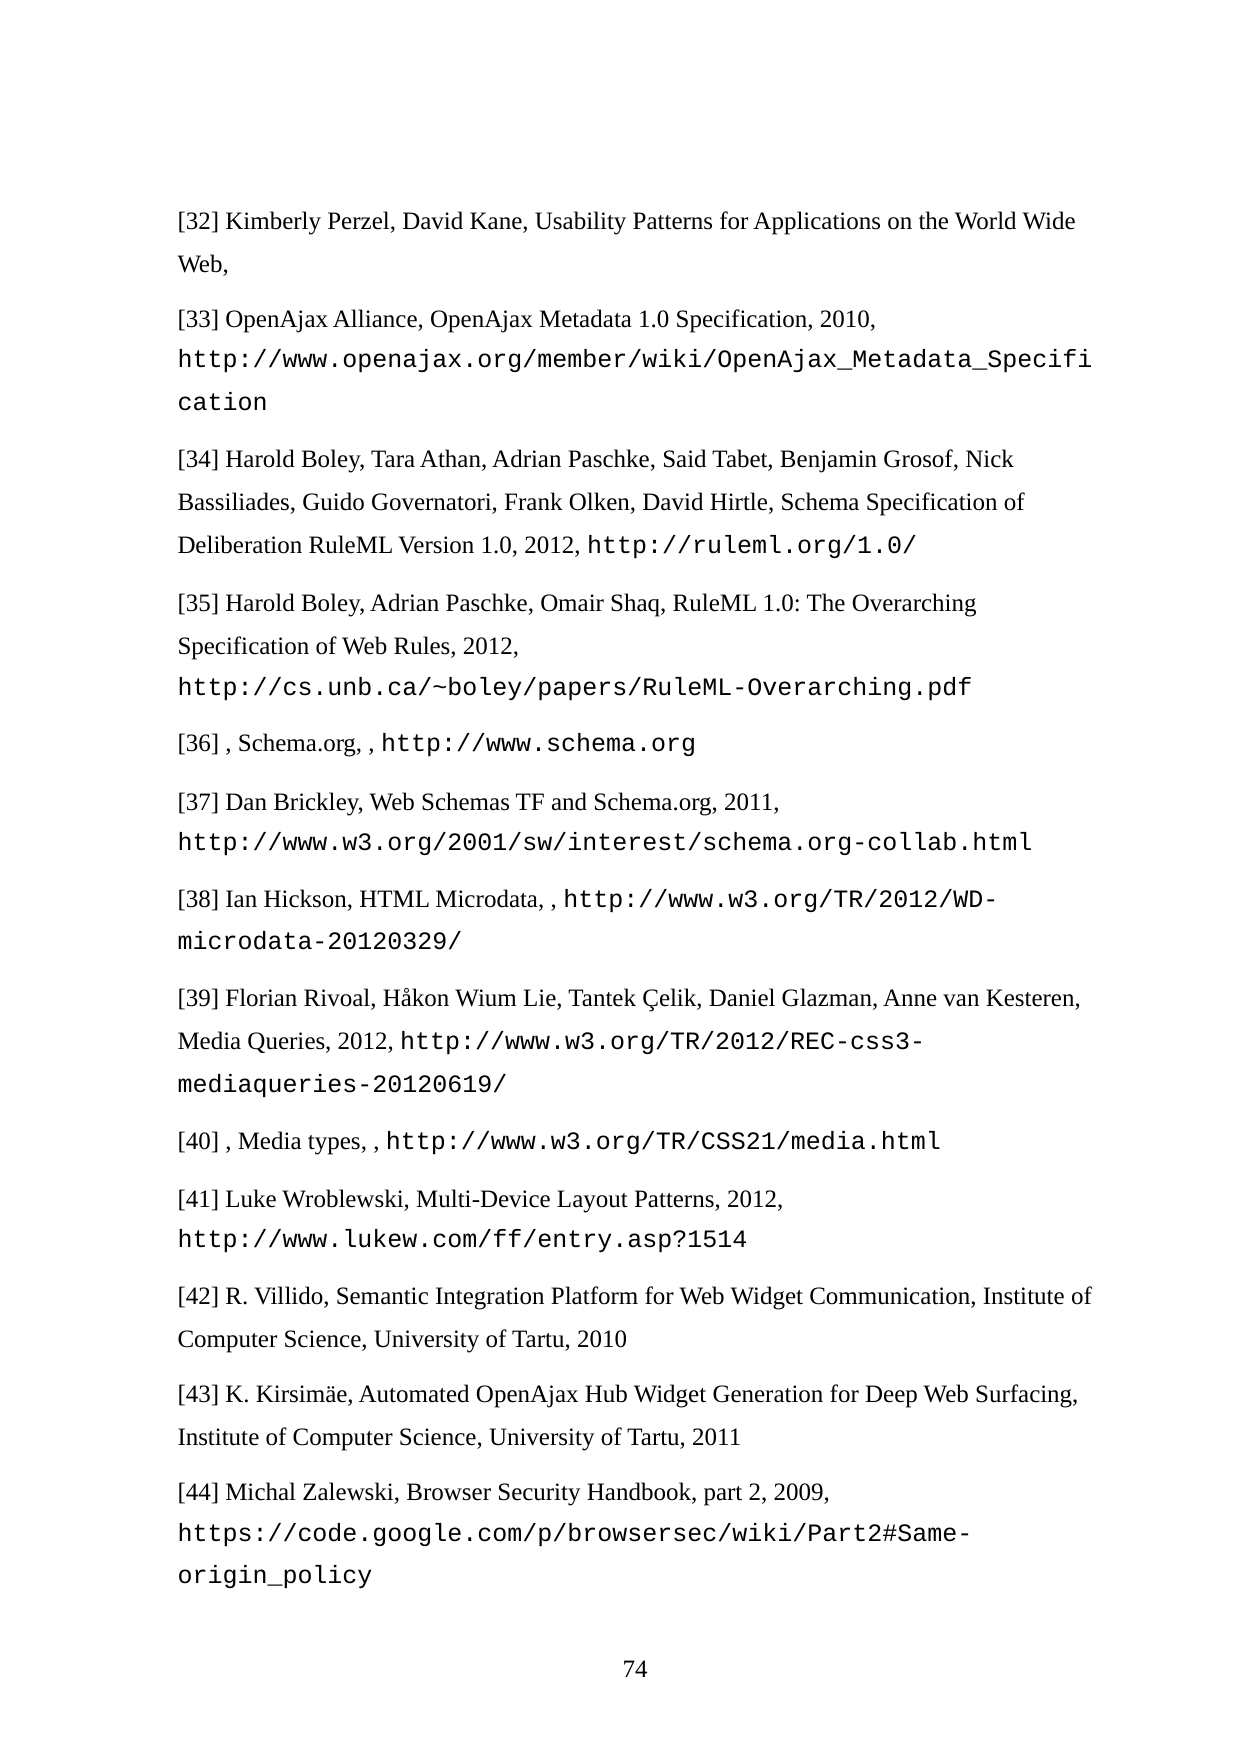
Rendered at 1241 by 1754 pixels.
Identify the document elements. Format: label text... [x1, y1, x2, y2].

text [41] Luke Wroblewski, Multi-Device Layout Patterns, 2012, http://www.lukew.com/ff/entry.asp?1514 [177, 1184, 1093, 1255]
text [32] Kimberly Perzel, David Kane, Usability Patterns for Applications on the World Wide Web, [177, 206, 1093, 278]
text [42] R. Villido, Semantic Integration Platform for Web Widget Communication, Institute of Computer Science, University of Tartu, 2010 [177, 1281, 1093, 1353]
text [38] Ian Hickson, HTML Microdata, , http://www.w3.org/TR/2012/WD-microdata-20120329/ [177, 884, 1093, 957]
text [43] K. Kirsimäe, Automated OpenAjax Hub Widget Generation for Deep Web Surfacing, Institute of Computer Science, University of Tartu, 2011 [177, 1379, 1093, 1451]
text [34] Harold Boley, Tara Athan, Adrian Paschke, Said Tabet, Benjamin Grosof, Nick Bassiliades, Guido Governatori, Frank Olken, David Hirtle, Schema Specification of Deliberation RuleML Version 1.0, 2012, http://ruleml.org/1.0/ [177, 444, 1093, 561]
text [39] Florian Rivoal, Håkon Wium Lie, Tantek Çelik, Daniel Glazman, Anne van Kesteren, Media Queries, 2012, http://www.w3.org/TR/2012/REC-css3-mediaqueries-20120619/ [177, 983, 1093, 1100]
text [33] OpenAjax Alliance, OpenAjax Metadata 1.0 Specification, 2010, http://www.openajax.org/member/wiki/OpenAjax_Metadata_Specification [177, 304, 1093, 418]
text [37] Dan Brickley, Web Schemas TF and Schema.org, 2011, http://www.w3.org/2001/sw/interest/schema.org-collab.html [177, 787, 1093, 858]
text [40] , Media types, , http://www.w3.org/TR/CSS21/media.html [177, 1126, 1093, 1157]
text [35] Harold Boley, Adrian Paschke, Omair Shaq, RuleML 1.0: The Overarching Specification of Web Rules, 2012, http://cs.unb.ca/~boley/papers/RuleML-Overarching.pdf [177, 588, 1093, 702]
text [44] Michal Zalewski, Browser Security Handbook, part 2, 2009, https://code.google.com/p/browsersec/wiki/Part2#Same-origin_policy [177, 1477, 1093, 1591]
text [36] , Schema.org, , http://www.schema.org [177, 728, 1093, 759]
